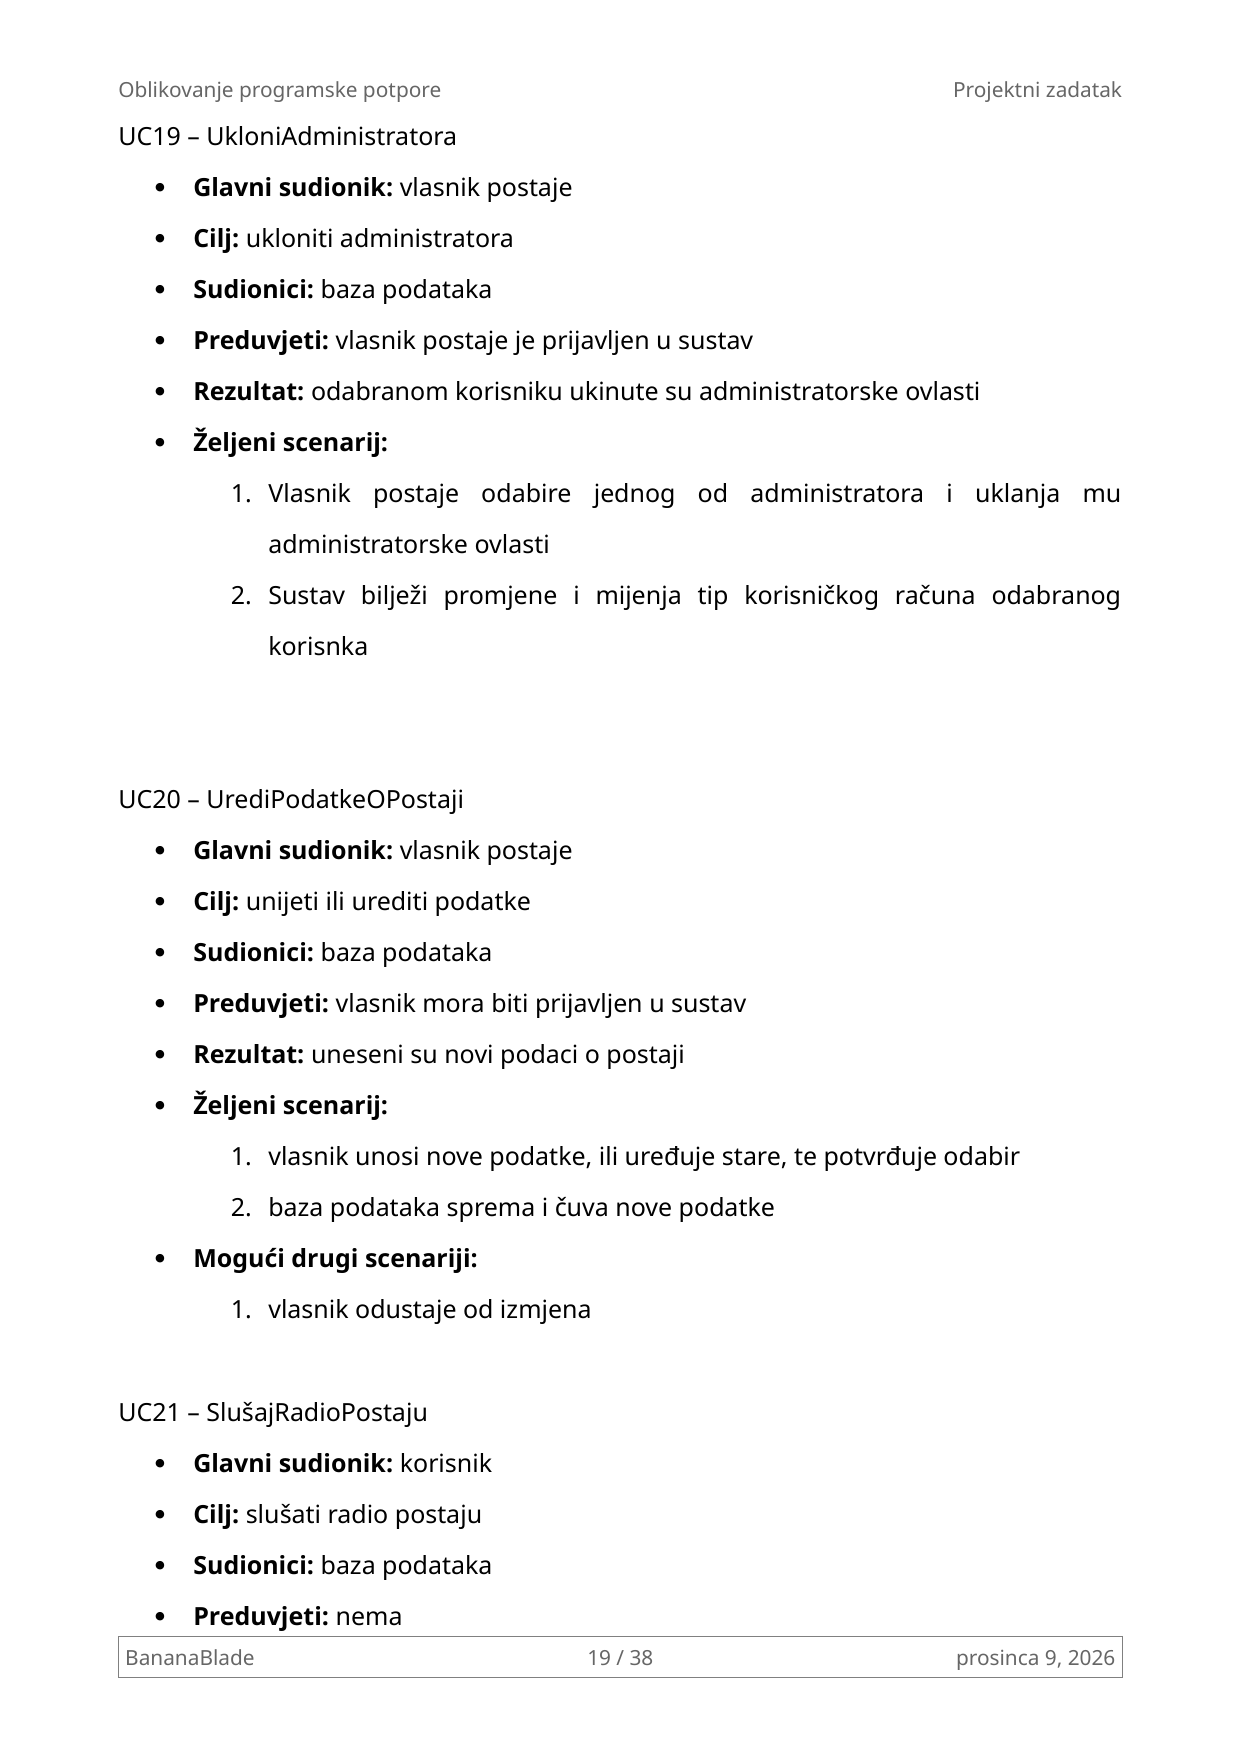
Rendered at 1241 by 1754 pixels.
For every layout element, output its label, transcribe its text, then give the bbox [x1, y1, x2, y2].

list Željeni scenarij: [156, 424, 1122, 458]
list Cilj: ukloniti administratora [156, 220, 1122, 254]
list Sudionici: baza podataka [156, 1547, 1122, 1581]
list Sustav bilježi promjene i mijenja tip korisničkog računa odabranog korisnka [231, 577, 1122, 663]
list Sudionici: baza podataka [156, 935, 1122, 969]
list Preduvjeti: vlasnik postaje je prijavljen u sustav [156, 322, 1122, 356]
list Cilj: unijeti ili urediti podatke [156, 884, 1122, 918]
list Glavni sudionik: vlasnik postaje [156, 169, 1122, 203]
text UC20 – UrediPodatkeOPostaji [118, 782, 1122, 816]
list Rezultat: uneseni su novi podaci o postaji [156, 1037, 1122, 1071]
list Sudionici: baza podataka [156, 271, 1122, 305]
list Rezultat: odabranom korisniku ukinute su administratorske ovlasti [156, 373, 1122, 407]
list Vlasnik postaje odabire jednog od administratora i uklanja mu administratorske ovlasti [231, 475, 1122, 561]
list Mogući drugi scenariji: [156, 1241, 1122, 1275]
list vlasnik unosi nove podatke, ili uređuje stare, te potvrđuje odabir [231, 1139, 1122, 1173]
list Glavni sudionik: vlasnik postaje [156, 833, 1122, 867]
list baza podataka sprema i čuva nove podatke [231, 1190, 1122, 1224]
text UC19 – UkloniAdministratora [118, 118, 1122, 152]
list vlasnik odustaje od izmjena [231, 1292, 1122, 1326]
list Željeni scenarij: [156, 1088, 1122, 1122]
list Glavni sudionik: korisnik [156, 1445, 1122, 1479]
list Cilj: slušati radio postaju [156, 1496, 1122, 1530]
text UC21 – SlušajRadioPostaju [118, 1394, 1122, 1428]
list Preduvjeti: vlasnik mora biti prijavljen u sustav [156, 986, 1122, 1020]
list Preduvjeti: nema [156, 1598, 1122, 1632]
